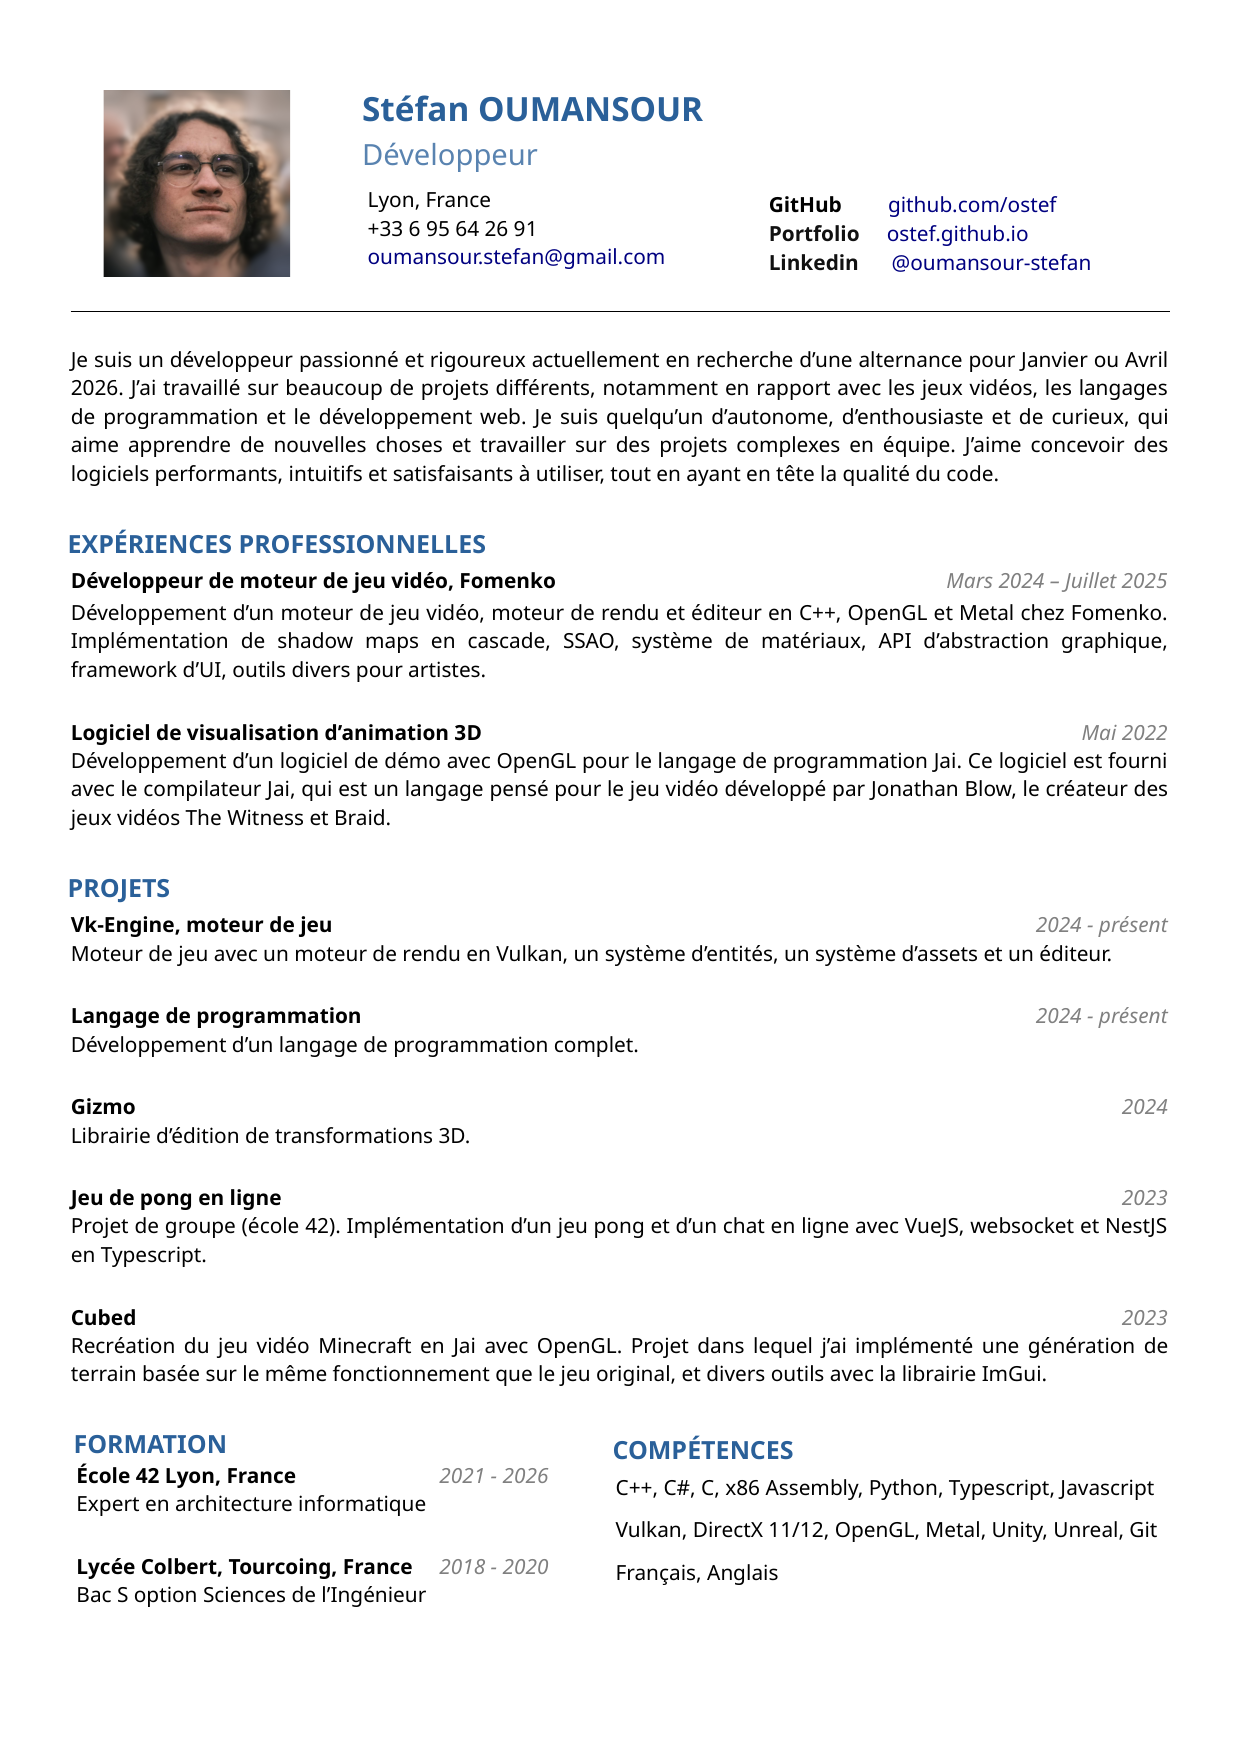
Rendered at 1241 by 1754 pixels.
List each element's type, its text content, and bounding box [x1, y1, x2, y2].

table_header 2024 - présent [815, 1001, 1170, 1030]
table_header 2023 [815, 1183, 1170, 1212]
table_header Logiciel de visualisation d’animation 3D [71, 718, 815, 746]
text Développement d’un langage de programmation complet. [71, 1030, 1170, 1058]
table_header Lycée Colbert, Tourcoing, France [76, 1552, 434, 1580]
table_header École 42 Lyon, France [76, 1461, 434, 1489]
table_header Mai 2022 [815, 718, 1170, 746]
picture [103, 90, 290, 277]
table_header FORMATION Expert en architecture informatique Bac S option Sciences de l’Ingénieur [71, 1388, 610, 1637]
text Projet de groupe (école 42). Implémentation d’un jeu pong et d’un chat en ligne avec VueJS, websocket et NestJS en Typescript. [71, 1212, 1170, 1268]
subtitle PROJETS [67, 870, 1170, 904]
text Recréation du jeu vidéo Minecraft en Jai avec OpenGL. Projet dans lequel j’ai implémenté une génération de terrain basée sur le même fonctionnement que le jeu original, et divers outils avec la librairie ImGui. [71, 1331, 1170, 1388]
table_header Gizmo [71, 1092, 815, 1121]
text Moteur de jeu avec un moteur de rendu en Vulkan, un système d’entités, un système d’assets et un éditeur. [71, 939, 1170, 967]
table_header 2024 [815, 1092, 1170, 1121]
table_header Cubed [71, 1303, 815, 1331]
text Je suis un développeur passionné et rigoureux actuellement en recherche d’une alternance pour Janvier ou Avril 2026. J’ai travaillé sur beaucoup de projets différents, notamment en rapport avec les jeux vidéos, les langages de programmation et le développement web. Je suis quelqu’un d’autonome, d’enthousiaste et de curieux, qui aime apprendre de nouvelles choses et travailler sur des projets complexes en équipe. J’aime concevoir des logiciels performants, intuitifs et satisfaisants à utiliser, tout en ayant en tête la qualité du code. [71, 345, 1170, 487]
table_header 2024 - présent [815, 910, 1170, 939]
table_header 2023 [815, 1303, 1170, 1331]
table_header 2018 - 2020 [434, 1552, 604, 1580]
table_header Stéfan OUMANSOUR Développeur [356, 71, 1170, 311]
table_header Jeu de pong en ligne [71, 1183, 815, 1212]
table_header Vk-Engine, moteur de jeu [71, 910, 815, 939]
table_header Développeur de moteur de jeu vidéo, Fomenko [71, 566, 815, 598]
text Développement d’un logiciel de démo avec OpenGL pour le langage de programmation Jai. Ce logiciel est fourni avec le compilateur Jai, qui est un langage pensé pour le jeu vidéo développé par Jonathan Blow, le créateur des jeux vidéos The Witness et Braid. [71, 746, 1170, 831]
text Développement d’un moteur de jeu vidéo, moteur de rendu et éditeur en C++, OpenGL et Metal chez Fomenko. Implémentation de shadow maps en cascade, SSAO, système de matériaux, API d’abstraction graphique, framework d’UI, outils divers pour artistes. [71, 598, 1170, 683]
subtitle EXPÉRIENCES PROFESSIONNELLES [67, 526, 1170, 560]
table_header [71, 71, 356, 311]
table_header GitHub github.com/ostef Portfolio ostef.github.io Linkedin @oumansour-stefan [763, 180, 1164, 282]
table_header COMPÉTENCES C++, C#, C, x86 Assembly, Python, Typescript, Javascript Vulkan, DirectX 11/12, OpenGL, Metal, Unity, Unreal, Git Français, Anglais [610, 1388, 1170, 1637]
table_header Mars 2024 – Juillet 2025 [815, 566, 1170, 598]
table_header Lyon, France +33 6 95 64 26 91 oumansour.stefan@gmail.com [362, 180, 763, 282]
table_header 2021 - 2026 [434, 1461, 604, 1489]
table_header Langage de programmation [71, 1001, 815, 1030]
text Librairie d’édition de transformations 3D. [71, 1121, 1170, 1149]
